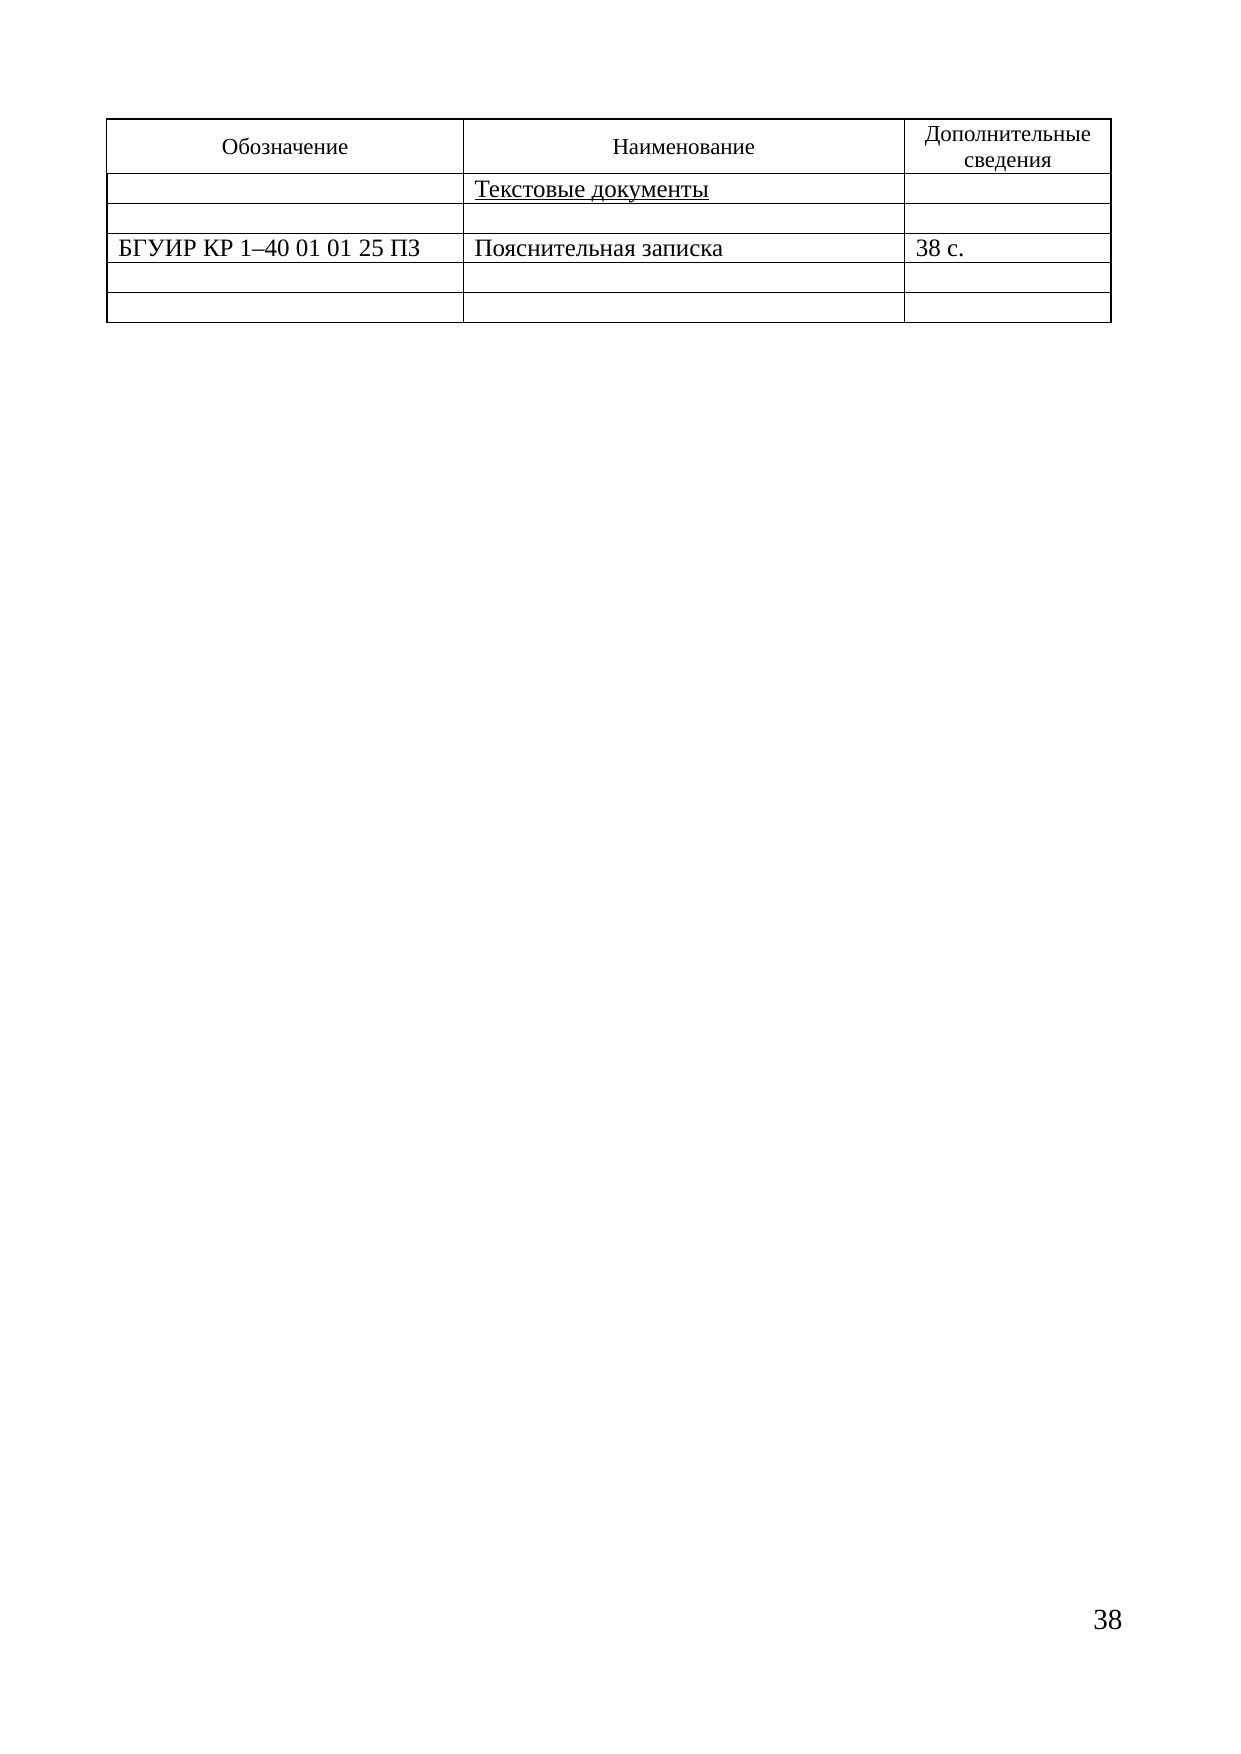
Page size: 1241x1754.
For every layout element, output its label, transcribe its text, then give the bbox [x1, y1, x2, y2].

table_cell [108, 263, 463, 292]
table_header Наименование [464, 120, 904, 173]
table_cell [905, 293, 1110, 322]
table_cell [464, 204, 904, 232]
table_cell [464, 293, 904, 322]
table_cell БГУИР КР 1–40 01 01 25 ПЗ [108, 234, 463, 262]
table_header Обозначение [107, 120, 463, 173]
table_header Дополнительные сведения [905, 120, 1110, 173]
table_cell [464, 263, 904, 292]
table_cell [108, 293, 463, 322]
table_cell Текстовые документы [464, 174, 904, 203]
table_cell [108, 174, 463, 203]
table_cell [905, 174, 1110, 203]
table_cell [905, 263, 1110, 292]
table_cell [905, 204, 1110, 232]
table_cell Пояснительная записка [464, 234, 904, 262]
table_cell 38 с. [905, 234, 1110, 262]
table_cell [108, 204, 463, 232]
